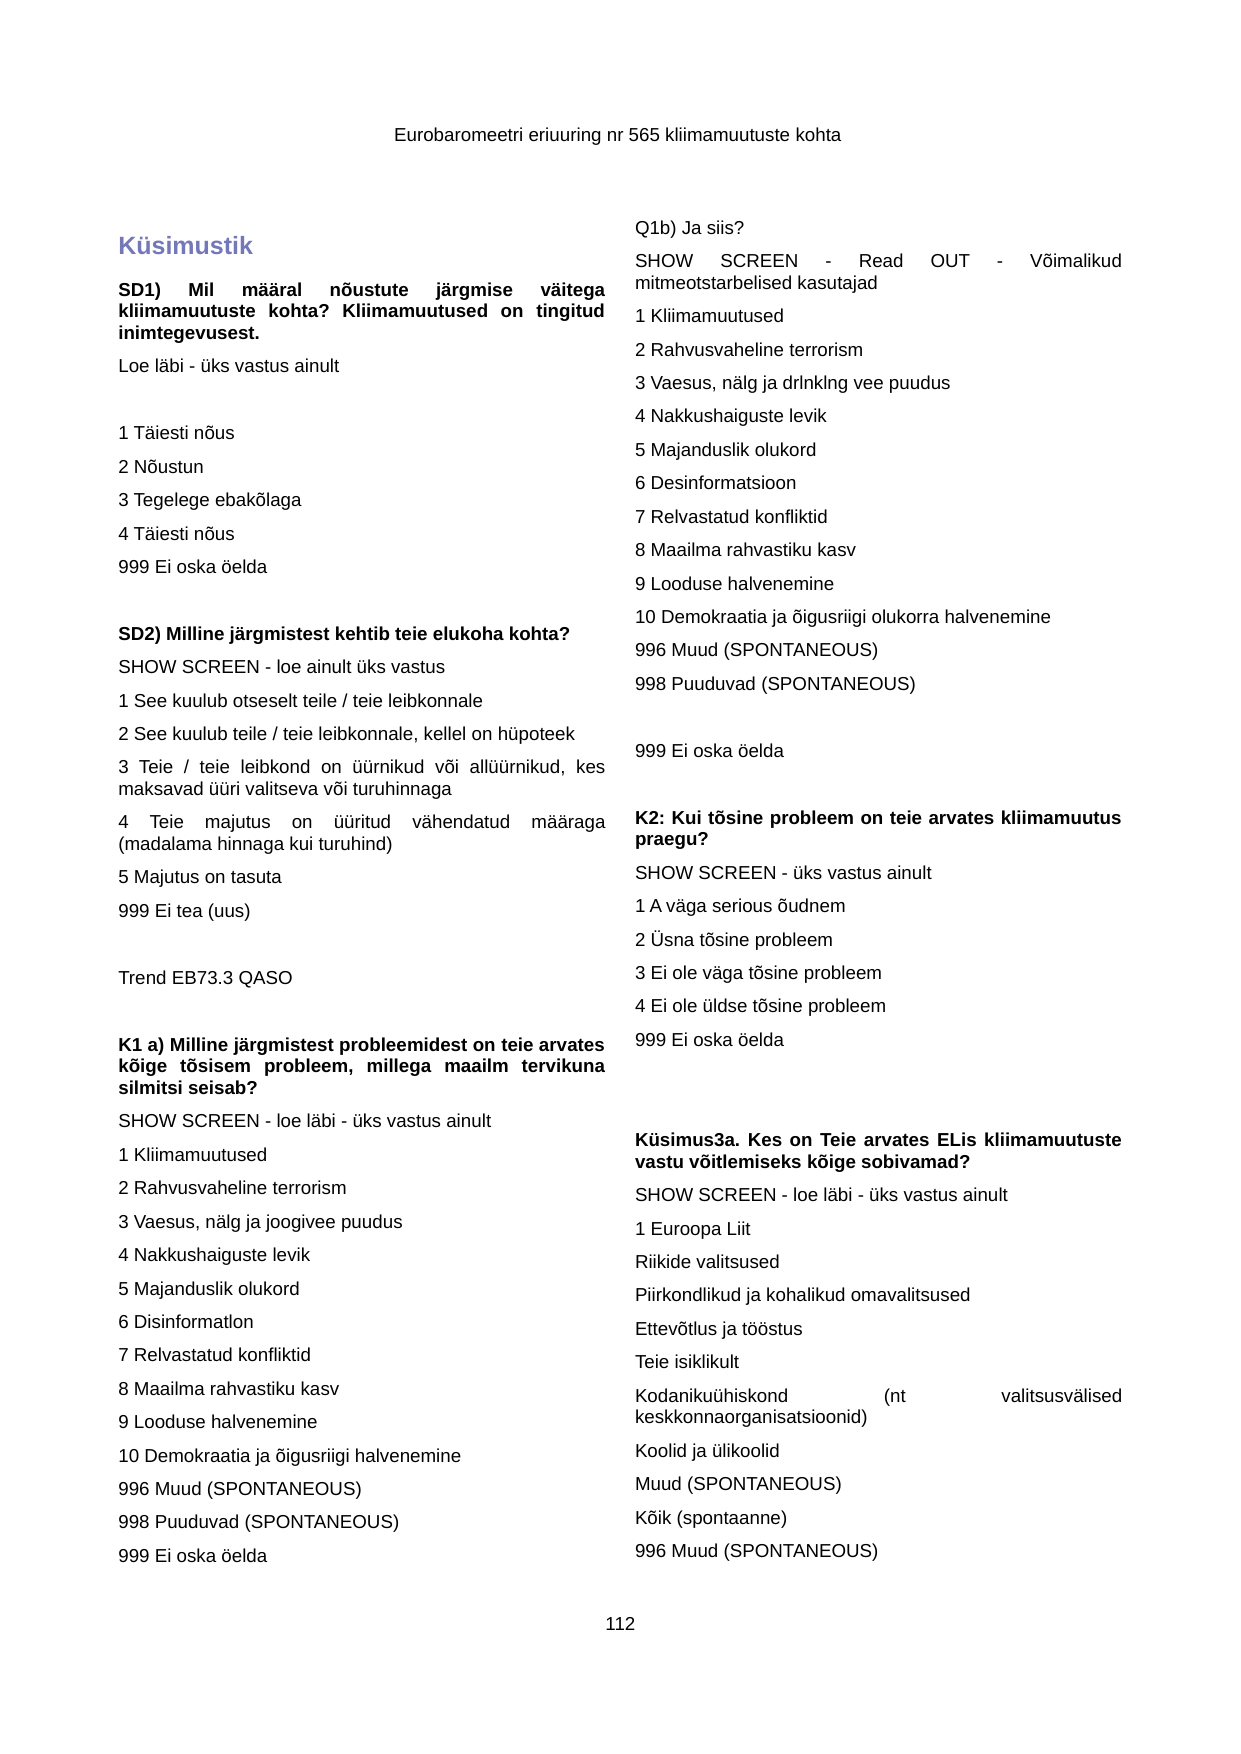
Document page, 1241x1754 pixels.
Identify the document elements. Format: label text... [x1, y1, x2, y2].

text 7 Relvastatud konfliktid [118, 1344, 605, 1366]
text 6 Disinformatlon [118, 1311, 605, 1332]
text 4 Nakkushaiguste levik [118, 1244, 605, 1265]
text 5 Majutus on tasuta [118, 866, 605, 888]
text 999 Ei tea (uus) [118, 900, 605, 921]
text 999 Ei oska öelda [118, 556, 605, 577]
text 5 Majanduslik olukord [635, 439, 1122, 460]
text Küsimus3a. Kes on Teie arvates ELis kliimamuutuste vastu võitlemiseks kõige sobivamad? [635, 1129, 1122, 1172]
text 3 Tegelege ebakõlaga [118, 489, 605, 510]
text Trend EB73.3 QASO [118, 967, 605, 988]
text 1 See kuulub otseselt teile / teie leibkonnale [118, 689, 605, 711]
text 4 Nakkushaiguste levik [635, 405, 1122, 427]
text 2 Nõustun [118, 455, 605, 477]
text 1 Euroopa Liit [635, 1217, 1122, 1239]
text 996 Muud (SPONTANEOUS) [635, 1540, 1122, 1561]
text 4 Ei ole üldse tõsine probleem [635, 995, 1122, 1017]
text 3 Vaesus, nälg ja joogivee puudus [118, 1210, 605, 1232]
text 9 Looduse halvenemine [635, 572, 1122, 594]
text SD2) Milline järgmistest kehtib teie elukoha kohta? [118, 623, 605, 644]
text 5 Majanduslik olukord [118, 1277, 605, 1299]
text 3 Vaesus, nälg ja drlnklng vee puudus [635, 372, 1122, 393]
text SHOW SCREEN - loe läbi - üks vastus ainult [635, 1184, 1122, 1206]
text 998 Puuduvad (SPONTANEOUS) [635, 673, 1122, 694]
text 3 Ei ole väga tõsine probleem [635, 962, 1122, 983]
text 1 Kliimamuutused [635, 305, 1122, 326]
text 10 Demokraatia ja õigusriigi halvenemine [118, 1444, 605, 1466]
text 2 Rahvusvaheline terrorism [635, 338, 1122, 360]
text 6 Desinformatsioon [635, 472, 1122, 494]
text 999 Ei oska öelda [635, 1029, 1122, 1050]
text 998 Puuduvad (SPONTANEOUS) [118, 1511, 605, 1533]
text SHOW SCREEN - Read OUT - Võimalikud mitmeotstarbelised kasutajad [635, 250, 1122, 293]
text 4 Teie majutus on üüritud vähendatud määraga (madalama hinnaga kui turuhind) [118, 811, 605, 854]
text 8 Maailma rahvastiku kasv [635, 539, 1122, 561]
text Riikide valitsused [635, 1251, 1122, 1272]
text 999 Ei oska öelda [635, 739, 1122, 761]
text SHOW SCREEN - loe ainult üks vastus [118, 656, 605, 678]
text Q1b) Ja siis? [635, 216, 1122, 238]
text Piirkondlikud ja kohalikud omavalitsused [635, 1284, 1122, 1306]
text K1 a) Milline järgmistest probleemidest on teie arvates kõige tõsisem probleem, millega maailm tervikuna silmitsi seisab? [118, 1033, 605, 1098]
text SHOW SCREEN - üks vastus ainult [635, 861, 1122, 883]
text SD1) Mil määral nõustute järgmise väitega kliimamuutuste kohta? Kliimamuutused on tingitud inimtegevusest. [118, 278, 605, 343]
text 1 A väga serious õudnem [635, 895, 1122, 916]
text Teie isiklikult [635, 1351, 1122, 1373]
text K2: Kui tõsine probleem on teie arvates kliimamuutus praegu? [635, 806, 1122, 849]
text 3 Teie / teie leibkond on üürnikud või allüürnikud, kes maksavad üüri valitseva või turuhinnaga [118, 756, 605, 799]
text 996 Muud (SPONTANEOUS) [118, 1478, 605, 1499]
text 2 Rahvusvaheline terrorism [118, 1177, 605, 1198]
text 1 Kliimamuutused [118, 1143, 605, 1165]
subtitle Küsimustik [118, 231, 605, 260]
text Kodanikuühiskond (nt valitsusvälised keskkonnaorganisatsioonid) [635, 1384, 1122, 1428]
text 1 Täiesti nõus [118, 422, 605, 443]
text 9 Looduse halvenemine [118, 1411, 605, 1433]
text 2 See kuulub teile / teie leibkonnale, kellel on hüpoteek [118, 723, 605, 744]
text Muud (SPONTANEOUS) [635, 1473, 1122, 1494]
text 996 Muud (SPONTANEOUS) [635, 639, 1122, 661]
text Koolid ja ülikoolid [635, 1439, 1122, 1461]
text SHOW SCREEN - loe läbi - üks vastus ainult [118, 1110, 605, 1132]
text Kõik (spontaanne) [635, 1506, 1122, 1528]
text 999 Ei oska öelda [118, 1545, 605, 1566]
text 4 Täiesti nõus [118, 522, 605, 544]
text Ettevõtlus ja tööstus [635, 1318, 1122, 1339]
text 8 Maailma rahvastiku kasv [118, 1378, 605, 1399]
text 2 Üsna tõsine probleem [635, 928, 1122, 950]
text 7 Relvastatud konfliktid [635, 506, 1122, 527]
text 10 Demokraatia ja õigusriigi olukorra halvenemine [635, 606, 1122, 627]
text Loe läbi - üks vastus ainult [118, 355, 605, 377]
